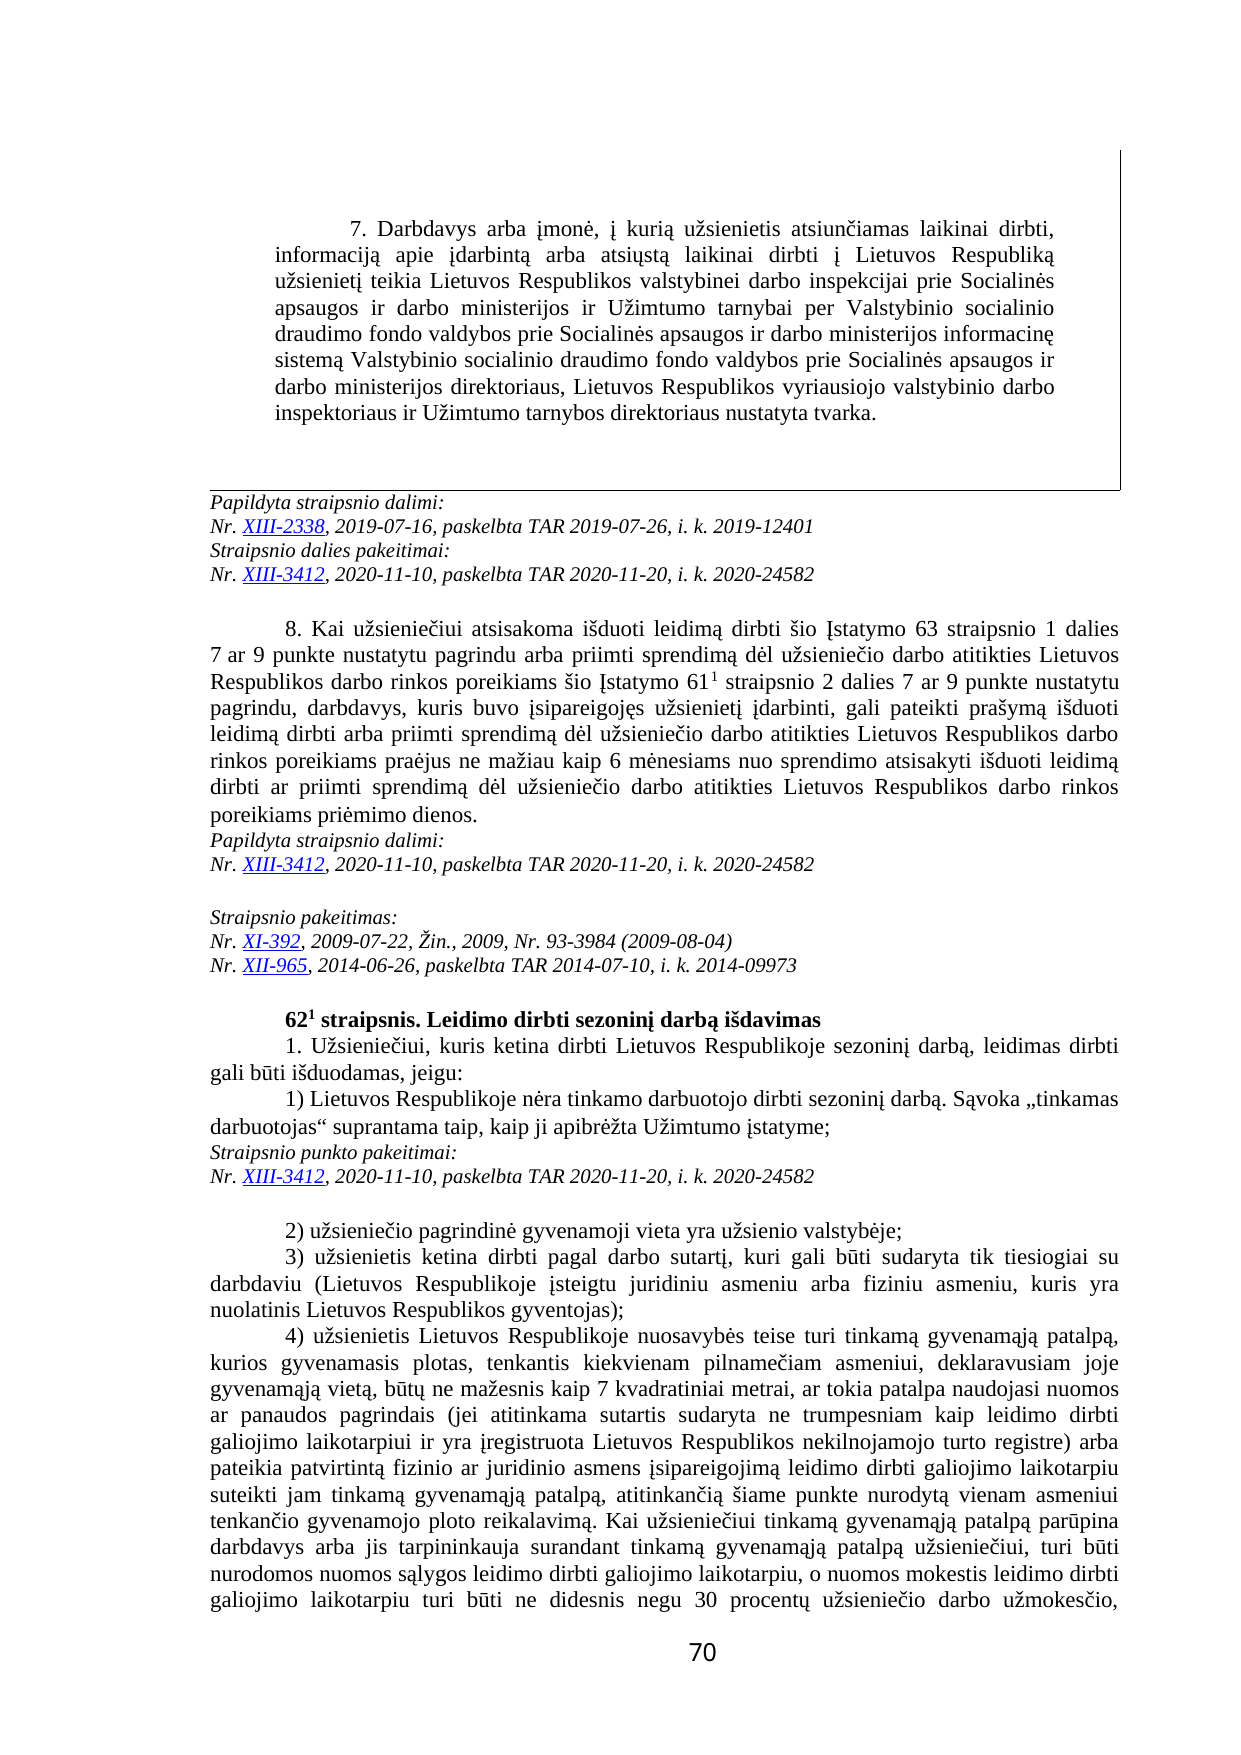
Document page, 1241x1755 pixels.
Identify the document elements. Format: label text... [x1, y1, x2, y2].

text Papildyta straipsnio dalimi: [210, 828, 1120, 852]
text 1. Užsieniečiui, kuris ketina dirbti Lietuvos Respublikoje sezoninį darbą, leidimas dirbti gali būti išduodamas, jeigu: [210, 1032, 1120, 1085]
text Nr. XIII-3412, 2020-11-10, paskelbta TAR 2020-11-20, i. k. 2020-24582 [210, 1164, 1120, 1188]
text Nr. XIII-3412, 2020-11-10, paskelbta TAR 2020-11-20, i. k. 2020-24582 [210, 852, 1120, 876]
text Nr. XIII-2338, 2019-07-16, paskelbta TAR 2019-07-26, i. k. 2019-12401 [210, 514, 1120, 538]
text 8. Kai užsieniečiui atsisakoma išduoti leidimą dirbti šio Įstatymo 63 straipsnio 1 dalies 7 ar 9 punkte nustatytu pagrindu arba priimti sprendimą dėl užsieniečio darbo atitikties Lietuvos Respublikos darbo rinkos poreikiams šio Įstatymo 611 straipsnio 2 dalies 7 ar 9 punkte nustatytu pagrindu, darbdavys, kuris buvo įsipareigojęs užsienietį įdarbinti, gali pateikti prašymą išduoti leidimą dirbti arba priimti sprendimą dėl užsieniečio darbo atitikties Lietuvos Respublikos darbo rinkos poreikiams praėjus ne mažiau kaip 6 mėnesiams nuo sprendimo atsisakyti išduoti leidimą dirbti ar priimti sprendimą dėl užsieniečio darbo atitikties Lietuvos Respublikos darbo rinkos poreikiams priėmimo dienos. [210, 615, 1120, 828]
text Nr. XI-392, 2009-07-22, Žin., 2009, Nr. 93-3984 (2009-08-04) [210, 929, 1120, 953]
text Nr. XII-965, 2014-06-26, paskelbta TAR 2014-07-10, i. k. 2014-09973 [210, 953, 1120, 977]
text 2) užsieniečio pagrindinė gyvenamoji vieta yra užsienio valstybėje; [210, 1217, 1120, 1243]
text 1) Lietuvos Respublikoje nėra tinkamo darbuotojo dirbti sezoninį darbą. Sąvoka „tinkamas darbuotojas“ suprantama taip, kaip ji apibrėžta Užimtumo įstatyme; [210, 1085, 1120, 1140]
text 3) užsienietis ketina dirbti pagal darbo sutartį, kuri gali būti sudaryta tik tiesiogiai su darbdaviu (Lietuvos Respublikoje įsteigtu juridiniu asmeniu arba fiziniu asmeniu, kuris yra nuolatinis Lietuvos Respublikos gyventojas); [210, 1243, 1120, 1322]
text Nr. XIII-3412, 2020-11-10, paskelbta TAR 2020-11-20, i. k. 2020-24582 [210, 562, 1120, 586]
text Straipsnio punkto pakeitimai: [210, 1140, 1120, 1164]
text 7. Darbdavys arba įmonė, į kurią užsienietis atsiunčiamas laikinai dirbti, informaciją apie įdarbintą arba atsiųstą laikinai dirbti į Lietuvos Respubliką užsienietį teikia Lietuvos Respublikos valstybinei darbo inspekcijai prie Socialinės apsaugos ir darbo ministerijos ir Užimtumo tarnybai per Valstybinio socialinio draudimo fondo valdybos prie Socialinės apsaugos ir darbo ministerijos informacinę sistemą Valstybinio socialinio draudimo fondo valdybos prie Socialinės apsaugos ir darbo ministerijos direktoriaus, Lietuvos Respublikos vyriausiojo valstybinio darbo inspektoriaus ir Užimtumo tarnybos direktoriaus nustatyta tvarka. [210, 150, 1120, 490]
text Straipsnio dalies pakeitimai: [210, 538, 1120, 562]
text Papildyta straipsnio dalimi: [210, 490, 1120, 514]
text 621 straipsnis. Leidimo dirbti sezoninį darbą išdavimas [210, 1006, 1120, 1032]
text 4) užsienietis Lietuvos Respublikoje nuosavybės teise turi tinkamą gyvenamąją patalpą, kurios gyvenamasis plotas, tenkantis kiekvienam pilnamečiam asmeniui, deklaravusiam joje gyvenamąją vietą, būtų ne mažesnis kaip 7 kvadratiniai metrai, ar tokia patalpa naudojasi nuomos ar panaudos pagrindais (jei atitinkama sutartis sudaryta ne trumpesniam kaip leidimo dirbti galiojimo laikotarpiui ir yra įregistruota Lietuvos Respublikos nekilnojamojo turto registre) arba pateikia patvirtintą fizinio ar juridinio asmens įsipareigojimą leidimo dirbti galiojimo laikotarpiu suteikti jam tinkamą gyvenamąją patalpą, atitinkančią šiame punkte nurodytą vienam asmeniui tenkančio gyvenamojo ploto reikalavimą. Kai užsieniečiui tinkamą gyvenamąją patalpą parūpina darbdavys arba jis tarpininkauja surandant tinkamą gyvenamąją patalpą užsieniečiui, turi būti nurodomos nuomos sąlygos leidimo dirbti galiojimo laikotarpiu, o nuomos mokestis leidimo dirbti galiojimo laikotarpiu turi būti ne didesnis negu 30 procentų užsieniečio darbo užmokesčio, [210, 1322, 1120, 1612]
text Straipsnio pakeitimas: [210, 905, 1120, 929]
